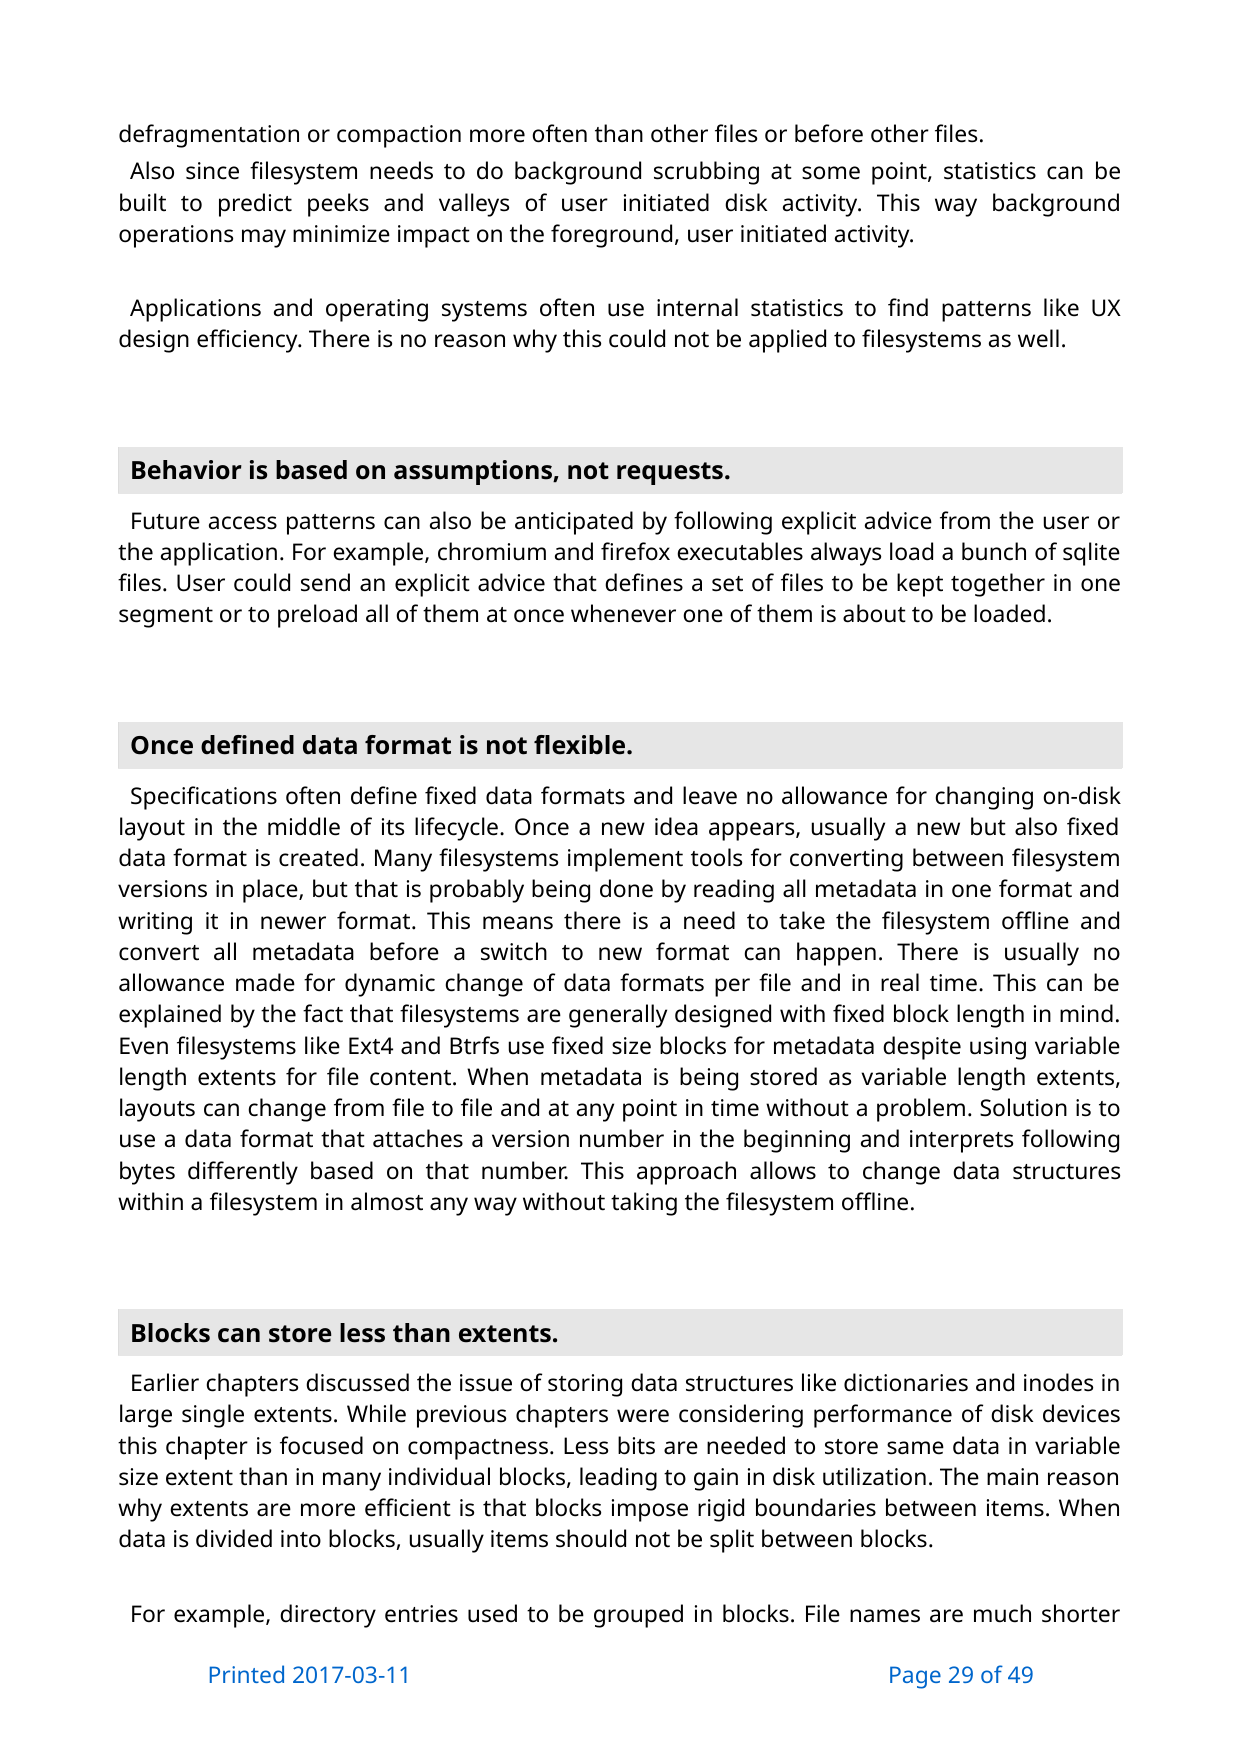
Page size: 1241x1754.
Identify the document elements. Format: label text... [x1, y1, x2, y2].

text Earlier chapters discussed the issue of storing data structures like dictionaries and inodes in large single extents. While previous chapters were considering performance of disk devices this chapter is focused on compactness. Less bits are needed to store same data in variable size extent than in many individual blocks, leading to gain in disk utilization. The main reason why extents are more efficient is that blocks impose rigid boundaries between items. When data is divided into blocks, usually items should not be split between blocks. [118, 1367, 1122, 1555]
text Applications and operating systems often use internal statistics to find patterns like UX design efficiency. There is no reason why this could not be applied to filesystems as well. [118, 292, 1122, 355]
text Future access patterns can also be anticipated by following explicit advice from the user or the application. For example, chromium and firefox executables always load a bunch of sqlite files. User could send an explicit advice that defines a set of files to be kept together in one segment or to preload all of them at once whenever one of them is about to be loaded. [118, 505, 1122, 630]
text For example, directory entries used to be grouped in blocks. File names are much shorter [118, 1598, 1122, 1629]
text Also since filesystem needs to do background scrubbing at some point, statistics can be built to predict peeks and valleys of user initiated disk activity. This way background operations may minimize impact on the foreground, user initiated activity. [118, 155, 1122, 249]
text defragmentation or compaction more often than other files or before other files. [118, 118, 1122, 149]
subtitle Once defined data format is not flexible. [119, 723, 1122, 768]
subtitle Behavior is based on assumptions, not requests. [119, 448, 1122, 493]
text Specifications often define fixed data formats and leave no allowance for changing on-disk layout in the middle of its lifecycle. Once a new idea appears, usually a new but also fixed data format is created. Many filesystems implement tools for converting between filesystem versions in place, but that is probably being done by reading all metadata in one format and writing it in newer format. This means there is a need to take the filesystem offline and convert all metadata before a switch to new format can happen. There is usually no allowance made for dynamic change of data formats per file and in real time. This can be explained by the fact that filesystems are generally designed with fixed block length in mind. Even filesystems like Ext4 and Btrfs use fixed size blocks for metadata despite using variable length extents for file content. When metadata is being stored as variable length extents, layouts can change from file to file and at any point in time without a problem. Solution is to use a data format that attaches a version number in the beginning and interprets following bytes differently based on that number. This approach allows to change data structures within a filesystem in almost any way without taking the filesystem offline. [118, 780, 1122, 1217]
subtitle Blocks can store less than extents. [119, 1310, 1122, 1355]
